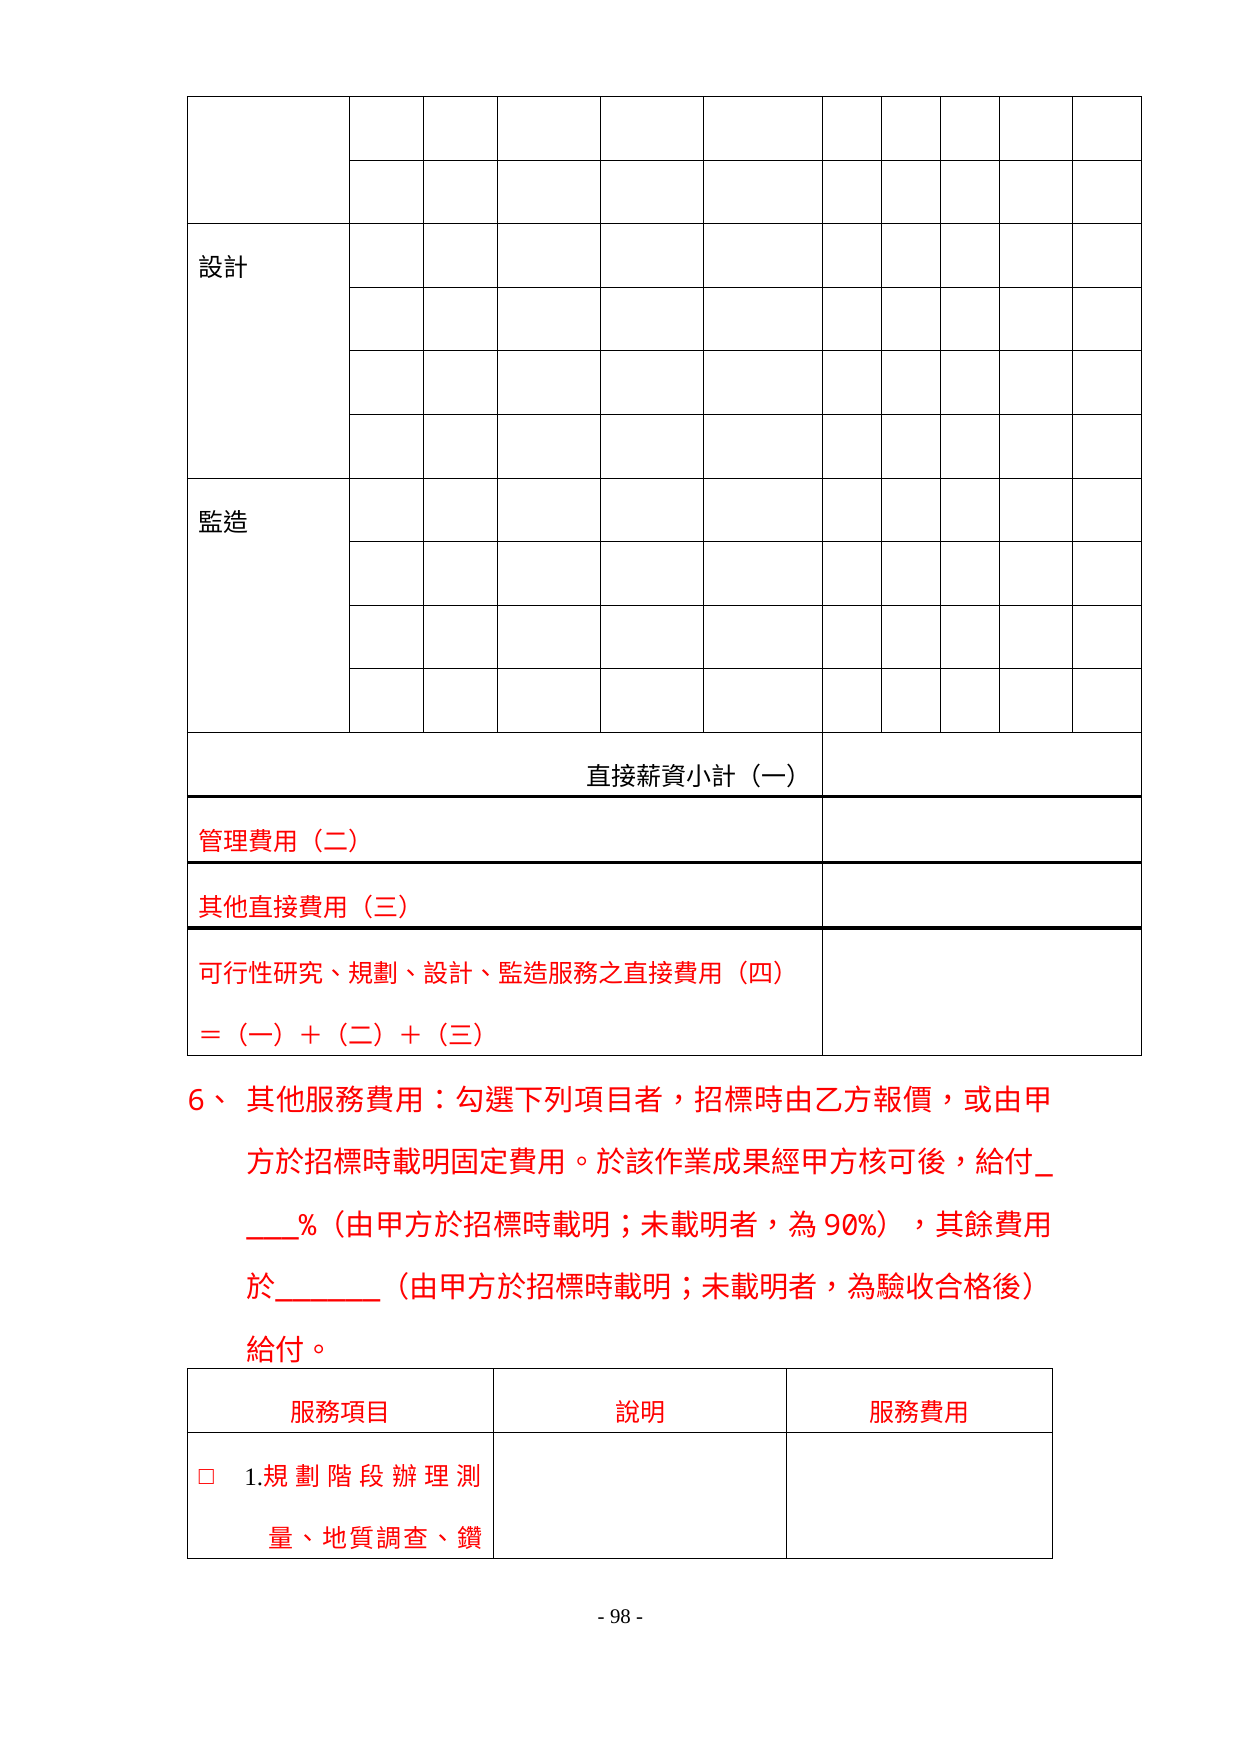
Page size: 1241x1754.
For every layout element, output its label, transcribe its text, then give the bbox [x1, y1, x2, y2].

table_cell [823, 97, 881, 160]
table_cell [498, 415, 600, 477]
table_cell [350, 606, 423, 668]
table_cell [1000, 479, 1072, 541]
table_cell [350, 97, 423, 160]
table_cell [601, 542, 703, 604]
table_cell [823, 224, 881, 287]
table_cell [823, 606, 881, 668]
table_cell [424, 97, 497, 160]
table_cell [601, 97, 703, 160]
table_cell [787, 1433, 1052, 1558]
table_cell [424, 542, 497, 604]
table_cell [1000, 97, 1072, 160]
table_cell [823, 733, 1141, 795]
table_cell [494, 1433, 786, 1558]
table_cell [1073, 288, 1141, 350]
table_cell [498, 288, 600, 350]
table_cell 可行性研究、規劃、設計、監造服務之直接費用（四） ＝（一）＋（二）＋（三） [188, 930, 822, 1054]
table_cell [498, 351, 600, 414]
table_cell [424, 161, 497, 223]
table_cell [1000, 161, 1072, 223]
table_cell [1000, 288, 1072, 350]
table_cell [350, 288, 423, 350]
table_cell [601, 288, 703, 350]
table_header 說明 [494, 1369, 786, 1432]
table_cell [498, 97, 600, 160]
table_cell [882, 288, 940, 350]
table_header 服務項目 [188, 1369, 493, 1432]
table_cell [941, 351, 999, 414]
table_cell [704, 606, 822, 668]
table_cell [1073, 97, 1141, 160]
table_cell [823, 798, 1141, 861]
table_cell [498, 479, 600, 541]
table_cell [704, 288, 822, 350]
table_cell [823, 161, 881, 223]
table_cell [350, 161, 423, 223]
table_cell [941, 224, 999, 287]
table_cell [350, 224, 423, 287]
table_cell [601, 161, 703, 223]
table_cell [1073, 606, 1141, 668]
table_cell [882, 415, 940, 477]
table_cell [424, 669, 497, 732]
table_cell [601, 351, 703, 414]
table_cell □ [188, 1433, 233, 1558]
table_cell [941, 415, 999, 477]
table_cell [424, 288, 497, 350]
table_cell [823, 864, 1141, 926]
table_cell [1000, 224, 1072, 287]
table_cell 規劃階段辦理測量、地質調查、鑽 [233, 1433, 493, 1558]
table_cell [424, 606, 497, 668]
table_cell [941, 161, 999, 223]
table_cell [823, 415, 881, 477]
table_cell [424, 224, 497, 287]
table_cell [350, 351, 423, 414]
table_cell [1073, 224, 1141, 287]
table_cell [1073, 542, 1141, 604]
table_cell [823, 542, 881, 604]
table_cell [424, 351, 497, 414]
table_cell [704, 224, 822, 287]
table_cell 設計 [188, 224, 349, 477]
table_cell [941, 479, 999, 541]
table_cell [1073, 479, 1141, 541]
table_cell [882, 224, 940, 287]
table_cell [882, 161, 940, 223]
table_cell [941, 97, 999, 160]
table_cell [704, 351, 822, 414]
table_cell [941, 669, 999, 732]
table_cell [498, 669, 600, 732]
table_cell [1000, 415, 1072, 477]
table_cell [424, 479, 497, 541]
table_cell [941, 606, 999, 668]
table_cell [601, 224, 703, 287]
table_cell [601, 479, 703, 541]
table_cell [704, 161, 822, 223]
table_cell [823, 669, 881, 732]
table_cell [601, 415, 703, 477]
list 其他服務費用：勾選下列項目者，招標時由乙方報價，或由甲方於招標時載明固定費用。於該作業成果經甲方核可後，給付____%（由甲方於招標時載明；未載明者，為90%），其餘費用於______（由甲方於招標時載明；未載明者，為驗收合格後）給付。 [187, 1056, 1053, 1368]
table_cell [823, 479, 881, 541]
table_cell [941, 542, 999, 604]
table_cell [1000, 606, 1072, 668]
table_cell [882, 669, 940, 732]
table_cell [823, 288, 881, 350]
table_cell [704, 97, 822, 160]
table_cell [1073, 415, 1141, 477]
table_cell [1073, 351, 1141, 414]
table_cell [601, 606, 703, 668]
table_cell [498, 606, 600, 668]
table_cell [1000, 542, 1072, 604]
table_cell [1000, 669, 1072, 732]
table_cell [882, 351, 940, 414]
table_cell 其他直接費用（三） [188, 864, 822, 926]
table_cell [498, 161, 600, 223]
table_cell [350, 542, 423, 604]
table_cell [704, 669, 822, 732]
table_cell [350, 415, 423, 477]
table_cell 管理費用（二） [188, 798, 822, 861]
table_cell [823, 930, 1141, 1054]
table_cell [882, 479, 940, 541]
table_cell [1073, 669, 1141, 732]
table_cell [498, 542, 600, 604]
table_cell [882, 97, 940, 160]
table_cell [1073, 161, 1141, 223]
table_cell 監造 [188, 479, 349, 732]
table_cell [350, 669, 423, 732]
table_cell [1000, 351, 1072, 414]
table_cell [941, 288, 999, 350]
table_cell [601, 669, 703, 732]
table_cell [704, 415, 822, 477]
table_cell [704, 479, 822, 541]
table_cell [704, 542, 822, 604]
table_cell [823, 351, 881, 414]
table_cell [350, 479, 423, 541]
table_cell [424, 415, 497, 477]
table_cell [188, 97, 349, 223]
table_cell 直接薪資小計（一） [188, 733, 822, 795]
table_cell [882, 606, 940, 668]
table_cell [498, 224, 600, 287]
table_cell [882, 542, 940, 604]
table_header 服務費用 [787, 1369, 1052, 1432]
